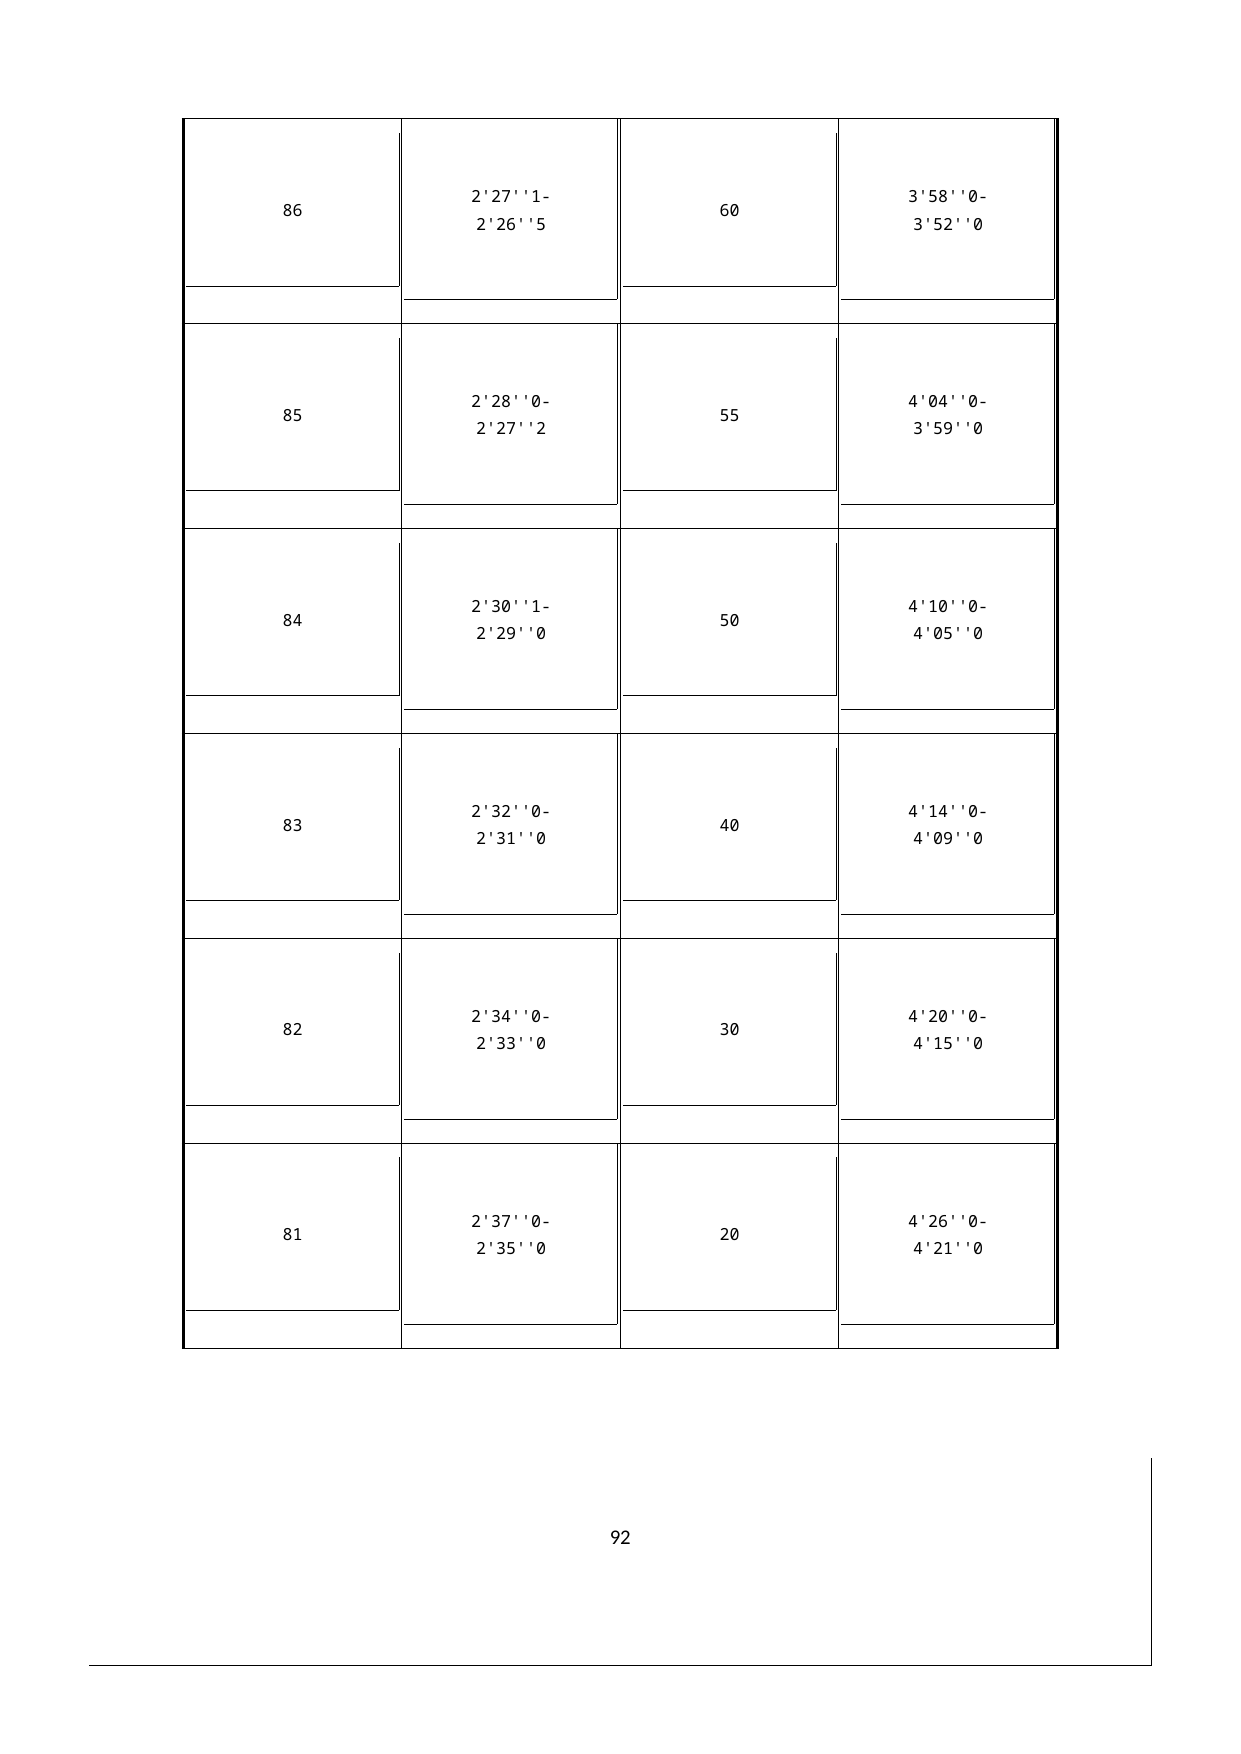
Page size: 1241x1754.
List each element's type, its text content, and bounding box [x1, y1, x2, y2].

table_cell 4'26''0-4'21''0 [839, 1144, 1056, 1347]
table_cell 83 [185, 734, 401, 938]
table_cell 2'34''0-2'33''0 [402, 939, 620, 1143]
table_cell 86 [185, 119, 401, 323]
table_cell 20 [621, 1144, 838, 1347]
table_cell 85 [185, 324, 401, 528]
table_cell 81 [185, 1144, 401, 1347]
table_cell 4'04''0-3'59''0 [839, 324, 1056, 528]
table_cell 4'20''0-4'15''0 [839, 939, 1056, 1143]
table_cell 30 [621, 939, 838, 1143]
table_cell 2'27''1-2'26''5 [402, 119, 620, 323]
table_cell 4'10''0-4'05''0 [839, 529, 1056, 733]
table_cell 55 [621, 324, 838, 528]
table_cell 60 [621, 119, 838, 323]
table_cell 2'37''0-2'35''0 [402, 1144, 620, 1347]
table_cell 40 [621, 734, 838, 938]
table_cell 2'32''0-2'31''0 [402, 734, 620, 938]
table_cell 4'14''0-4'09''0 [839, 734, 1056, 938]
table_cell 2'28''0-2'27''2 [402, 324, 620, 528]
table_cell 3'58''0-3'52''0 [839, 119, 1056, 323]
table_cell 84 [185, 529, 401, 733]
table_cell 2'30''1-2'29''0 [402, 529, 620, 733]
table_cell 82 [185, 939, 401, 1143]
table_cell 50 [621, 529, 838, 733]
